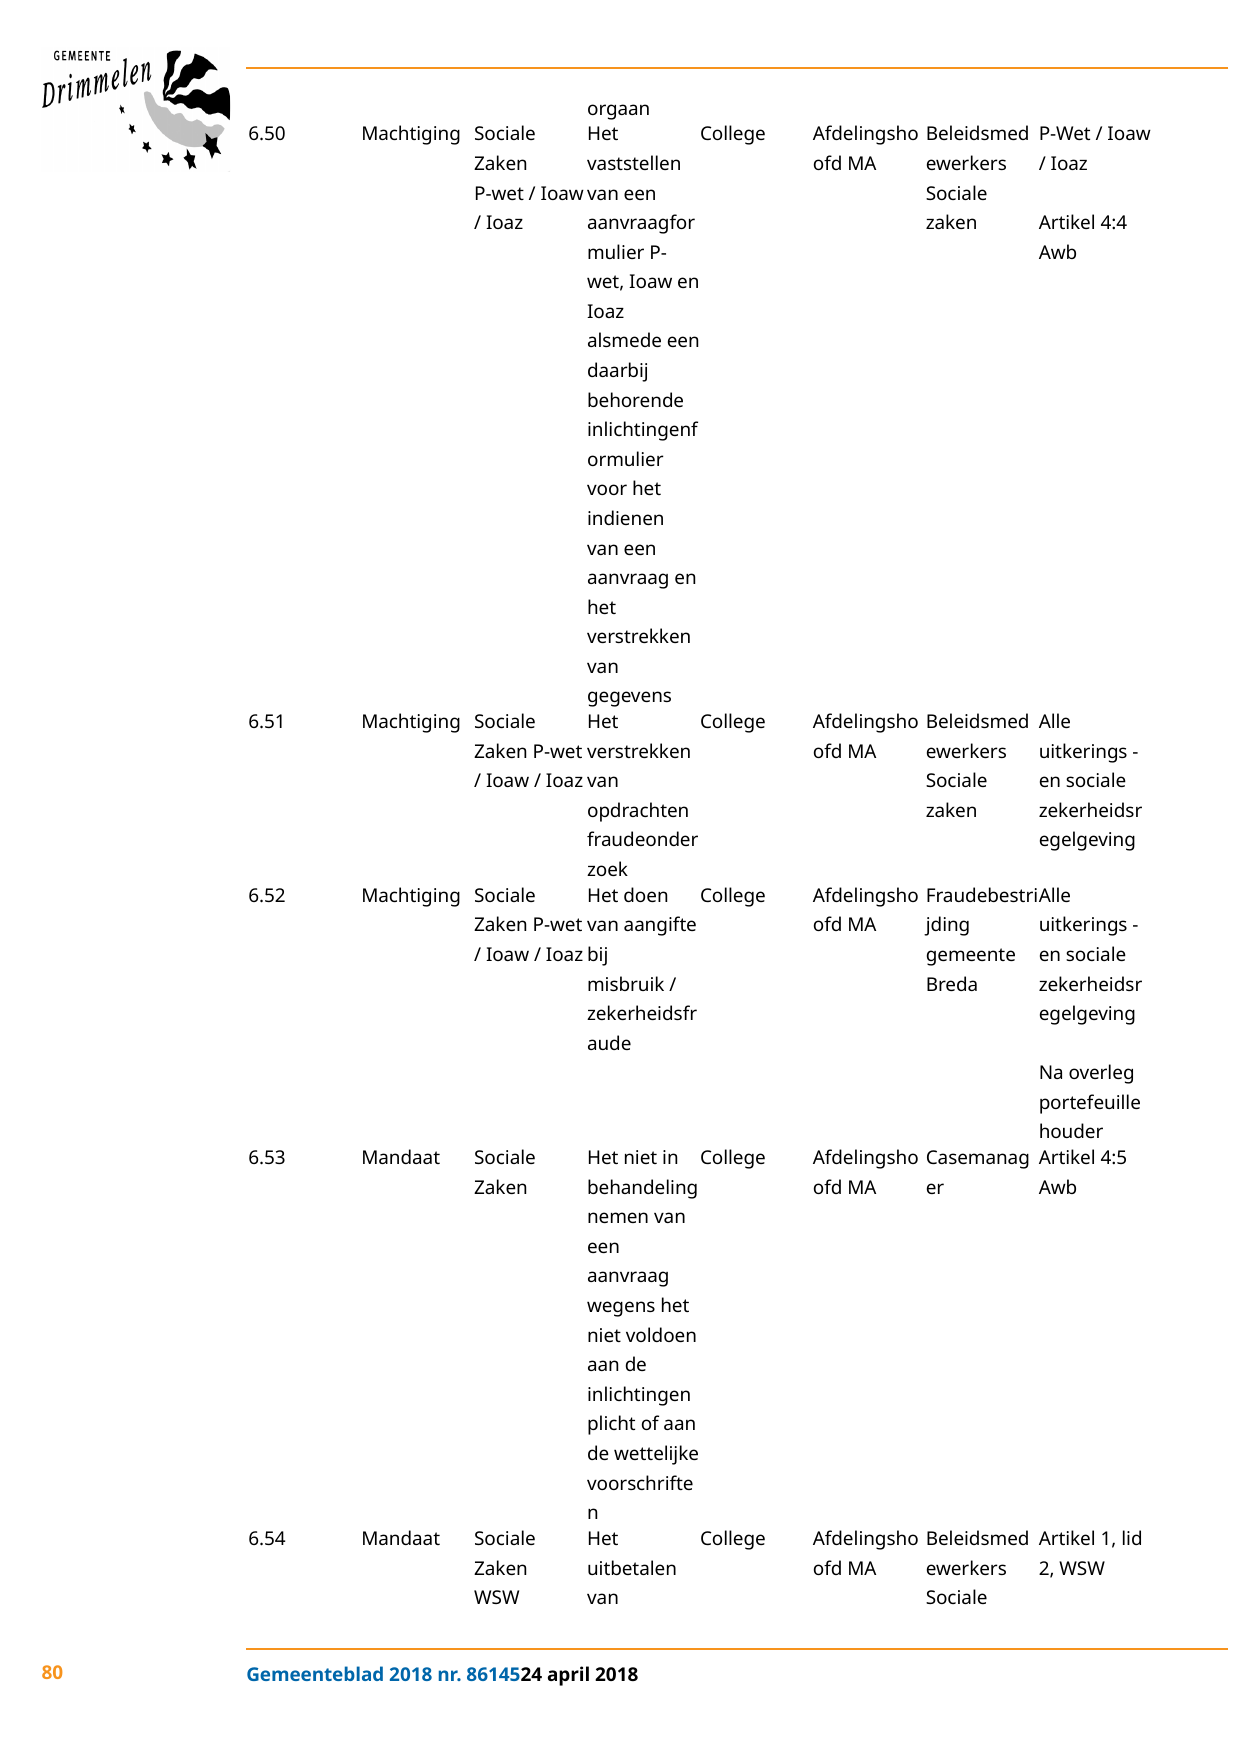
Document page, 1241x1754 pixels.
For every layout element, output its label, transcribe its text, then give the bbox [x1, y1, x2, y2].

table_cell College [700, 708, 813, 882]
table_cell 6.50 [248, 121, 361, 708]
table_cell Machtiging [361, 882, 474, 1144]
table_cell Mandaat [361, 1525, 474, 1610]
table_cell Het uitbetalen van [587, 1525, 700, 1610]
table_cell 6.52 [248, 882, 361, 1144]
table_cell Beleidsmedewerkers Sociale [926, 1525, 1038, 1610]
table_cell Beleidsmedewerkers Sociale zaken [926, 708, 1038, 882]
table_cell 6.53 [248, 1144, 361, 1525]
table_cell College [700, 1525, 813, 1610]
table_cell Sociale Zaken P-wet / Ioaw / Ioaz [474, 882, 587, 1144]
table_cell Het verstrekken van opdrachten fraudeonderzoek [587, 708, 700, 882]
table_cell Afdelingshoofd MA [813, 121, 926, 708]
table_cell Fraudebestrijding gemeente Breda [926, 882, 1038, 1144]
table_cell Sociale Zaken P-wet / Ioaw / Ioaz [474, 708, 587, 882]
table_cell [361, 95, 474, 121]
table_cell Casemanager [926, 1144, 1038, 1525]
table_cell Sociale Zaken [474, 1144, 587, 1525]
table_cell [813, 95, 926, 121]
table_cell College [700, 121, 813, 708]
table_cell Artikel 1, lid 2, WSW [1039, 1525, 1152, 1610]
table_cell P-Wet / Ioaw / Ioaz Artikel 4:4 Awb [1039, 121, 1152, 708]
table_cell Alle uitkerings -en sociale zekerheidsregelgeving [1039, 708, 1152, 882]
table_cell Afdelingshoofd MA [813, 1525, 926, 1610]
table_cell Machtiging [361, 708, 474, 882]
table_cell 6.51 [248, 708, 361, 882]
table_cell 6.54 [248, 1525, 361, 1610]
table_cell College [700, 1144, 813, 1525]
table_cell Het vaststellen van een aanvraagformulier P-wet, Ioaw en Ioaz alsmede een daarbij behorende inlichtingenformulier voor het indienen van een aanvraag en het verstrekken van gegevens [587, 121, 700, 708]
picture [41, 47, 231, 172]
table_cell Sociale Zaken WSW [474, 1525, 587, 1610]
table_cell Afdelingshoofd MA [813, 1144, 926, 1525]
table_cell Sociale Zaken P-wet / Ioaw / Ioaz [474, 121, 587, 708]
table_cell [474, 95, 587, 121]
table_cell [926, 95, 1038, 121]
table_cell orgaan [587, 95, 700, 121]
table_cell [248, 95, 361, 121]
table_cell College [700, 882, 813, 1144]
table_cell [700, 95, 813, 121]
table_cell Afdelingshoofd MA [813, 882, 926, 1144]
table_cell Het niet in behandeling nemen van een aanvraag wegens het niet voldoen aan de inlichtingenplicht of aan de wettelijke voorschriften [587, 1144, 700, 1525]
table_cell Afdelingshoofd MA [813, 708, 926, 882]
table_cell Beleidsmedewerkers Sociale zaken [926, 121, 1038, 708]
table_cell [1039, 95, 1152, 121]
table_cell Artikel 4:5 Awb [1039, 1144, 1152, 1525]
table_cell Machtiging [361, 121, 474, 708]
table_cell Mandaat [361, 1144, 474, 1525]
table_cell Het doen van aangifte bij misbruik / zekerheidsfraude [587, 882, 700, 1144]
table_cell Alle uitkerings -en sociale zekerheidsregelgeving Na overleg portefeuillehouder [1039, 882, 1152, 1144]
